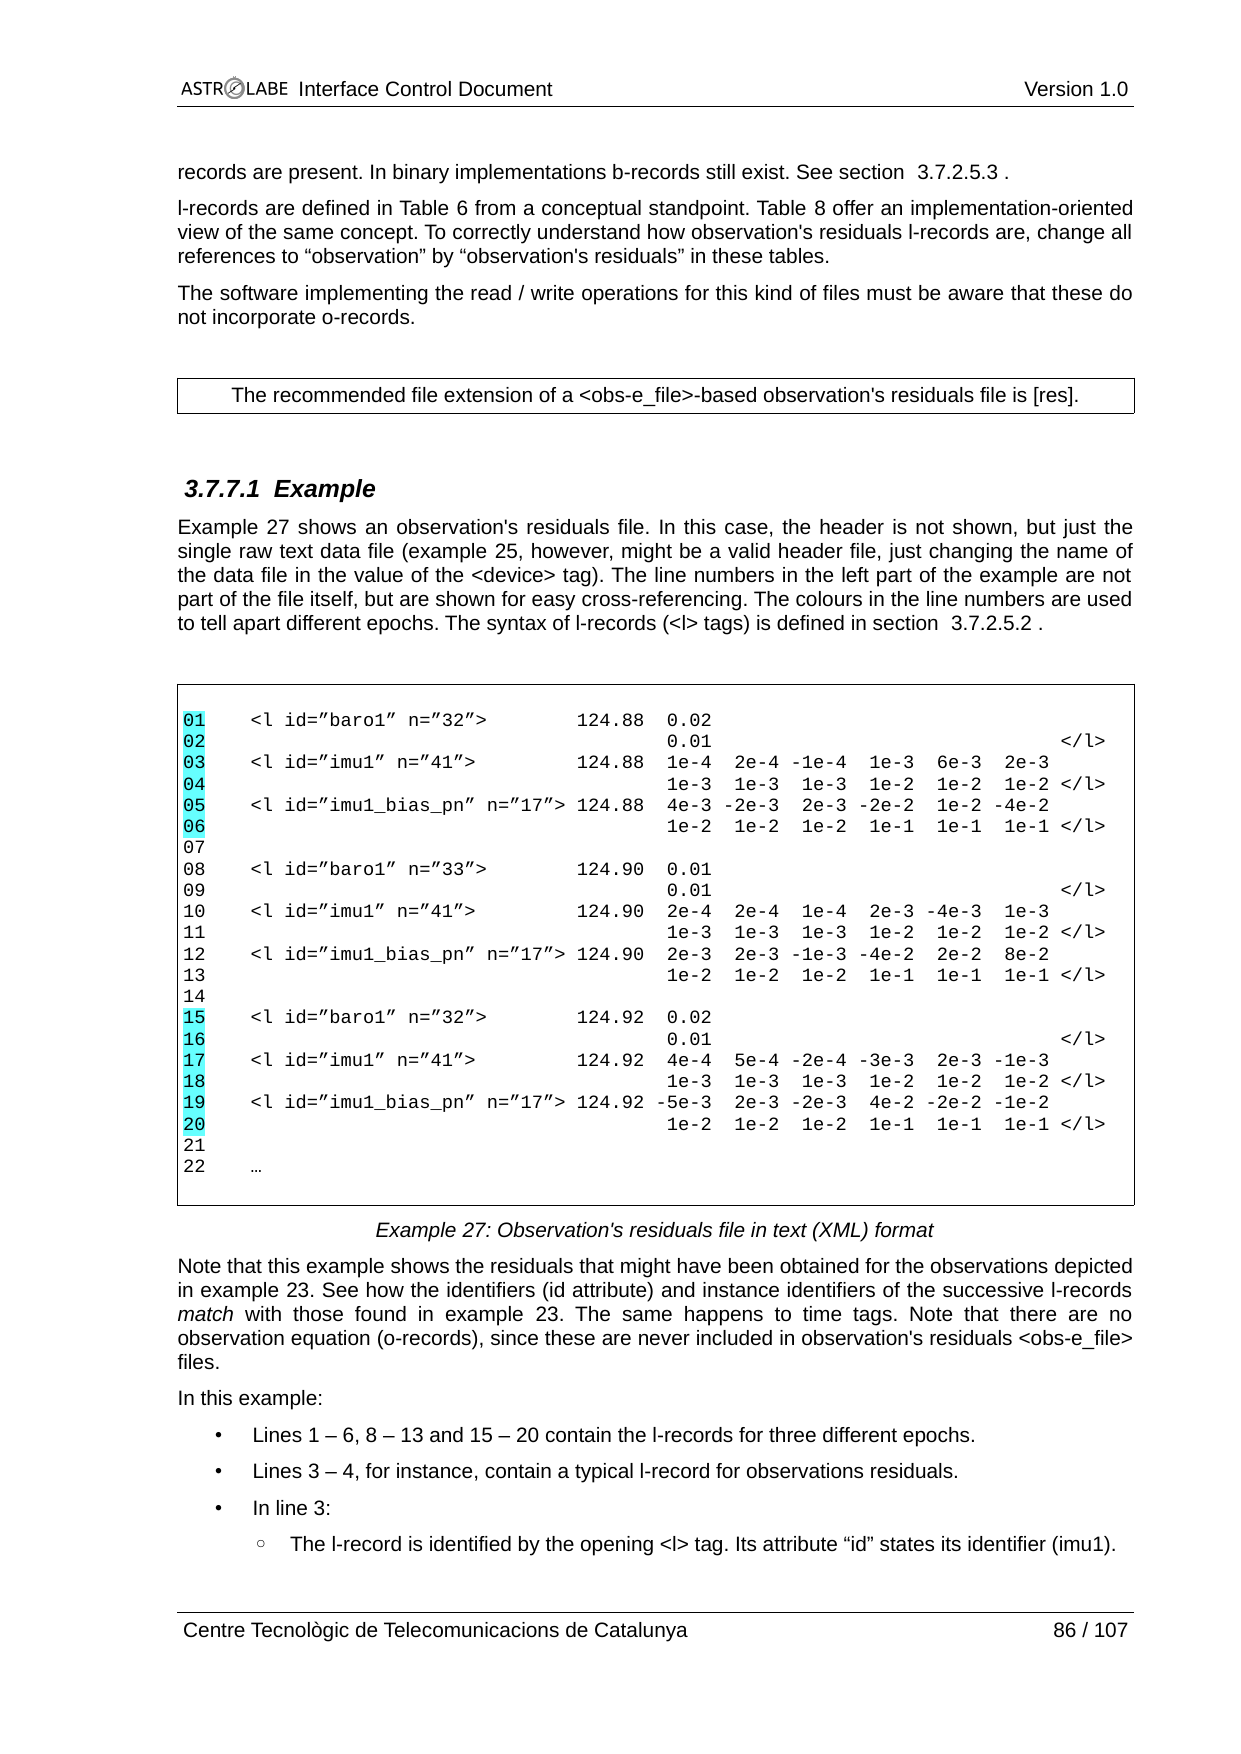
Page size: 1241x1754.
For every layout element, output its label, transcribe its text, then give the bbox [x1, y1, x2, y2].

list In line 3: [215, 1496, 1134, 1519]
text l-records are defined in Table 6 from a conceptual standpoint. Table 8 offer an implementation-oriented view of the same concept. To correctly understand how observation's residuals l-records are, change all references to “observation” by “observation's residuals” in these tables. [177, 196, 1134, 268]
text Example 27 shows an observation's residuals file. In this case, the header is not shown, but just the single raw text data file (example 25, however, might be a valid header file, just changing the name of the data file in the value of the <device> tag). The line numbers in the left part of the example are not part of the file itself, but are shown for easy cross-referencing. The colours in the line numbers are used to tell apart different epochs. The syntax of l-records (<l> tags) is defined in section 3.7.2.5.2. [177, 515, 1134, 635]
table_header The recommended file extension of a <obs-e_file>-based observation's residuals file is [res]. [178, 379, 1134, 413]
text records are present. In binary implementations b-records still exist. See section 3.7.2.5.3. [177, 160, 1134, 184]
text In this example: [177, 1386, 1134, 1410]
subtitle Example [177, 474, 1134, 502]
list The l-record is identified by the opening <l> tag. Its attribute “id” states its identifier (imu1). [252, 1532, 1134, 1556]
table_header 01 <l id=”baro1” n=”32”> 124.88 0.02 02 0.01 </l> 03 <l id=”imu1” n=”41”> 124.88 1e-4 2e-4 -1e-4 1e-3 6e-3 2e-3 04 1e-3 1e-3 1e-3 1e-2 1e-2 1e-2 </l> 05 <l id=”imu1_bias_pn” n=”17”> 124.88 4e-3 -2e-3 2e-3 -2e-2 1e-2 -4e-2 06 1e-2 1e-2 1e-2 1e-1 1e-1 1e-1 </l> 07 08 <l id=”baro1” n=”33”> 124.90 0.01 09 0.01 </l> 10 <l id=”imu1” n=”41”> 124.90 2e-4 2e-4 1e-4 2e-3 -4e-3 1e-3 11 1e-3 1e-3 1e-3 1e-2 1e-2 1e-2 </l> 12 <l id=”imu1_bias_pn” n=”17”> 124.90 2e-3 2e-3 -1e-3 -4e-2 2e-2 8e-2 13 1e-2 1e-2 1e-2 1e-1 1e-1 1e-1 </l> 14 15 <l id=”baro1” n=”32”> 124.92 0.02 16 0.01 </l> 17 <l id=”imu1” n=”41”> 124.92 4e-4 5e-4 -2e-4 -3e-3 2e-3 -1e-3 18 1e-3 1e-3 1e-3 1e-2 1e-2 1e-2 </l> 19 <l id=”imu1_bias_pn” n=”17”> 124.92 -5e-3 2e-3 -2e-3 4e-2 -2e-2 -1e-2 20 1e-2 1e-2 1e-2 1e-1 1e-1 1e-1 </l> 21 22 … [178, 685, 1134, 1205]
text Example 27: Observation's residuals file in text (XML) format [177, 1218, 1134, 1242]
text Note that this example shows the residuals that might have been obtained for the observations depicted in example 23. See how the identifiers (id attribute) and instance identifiers of the successive l-records match with those found in example 23. The same happens to time tags. Note that there are no observation equation (o-records), since these are never included in observation's residuals <obs-e_file> files. [177, 1254, 1134, 1374]
list Lines 3 – 4, for instance, contain a typical l-record for observations residuals. [215, 1459, 1134, 1483]
list Lines 1 – 6, 8 – 13 and 15 – 20 contain the l-records for three different epochs. [215, 1423, 1134, 1447]
picture [181, 76, 288, 99]
text The software implementing the read / write operations for this kind of files must be aware that these do not incorporate o-records. [177, 281, 1134, 328]
